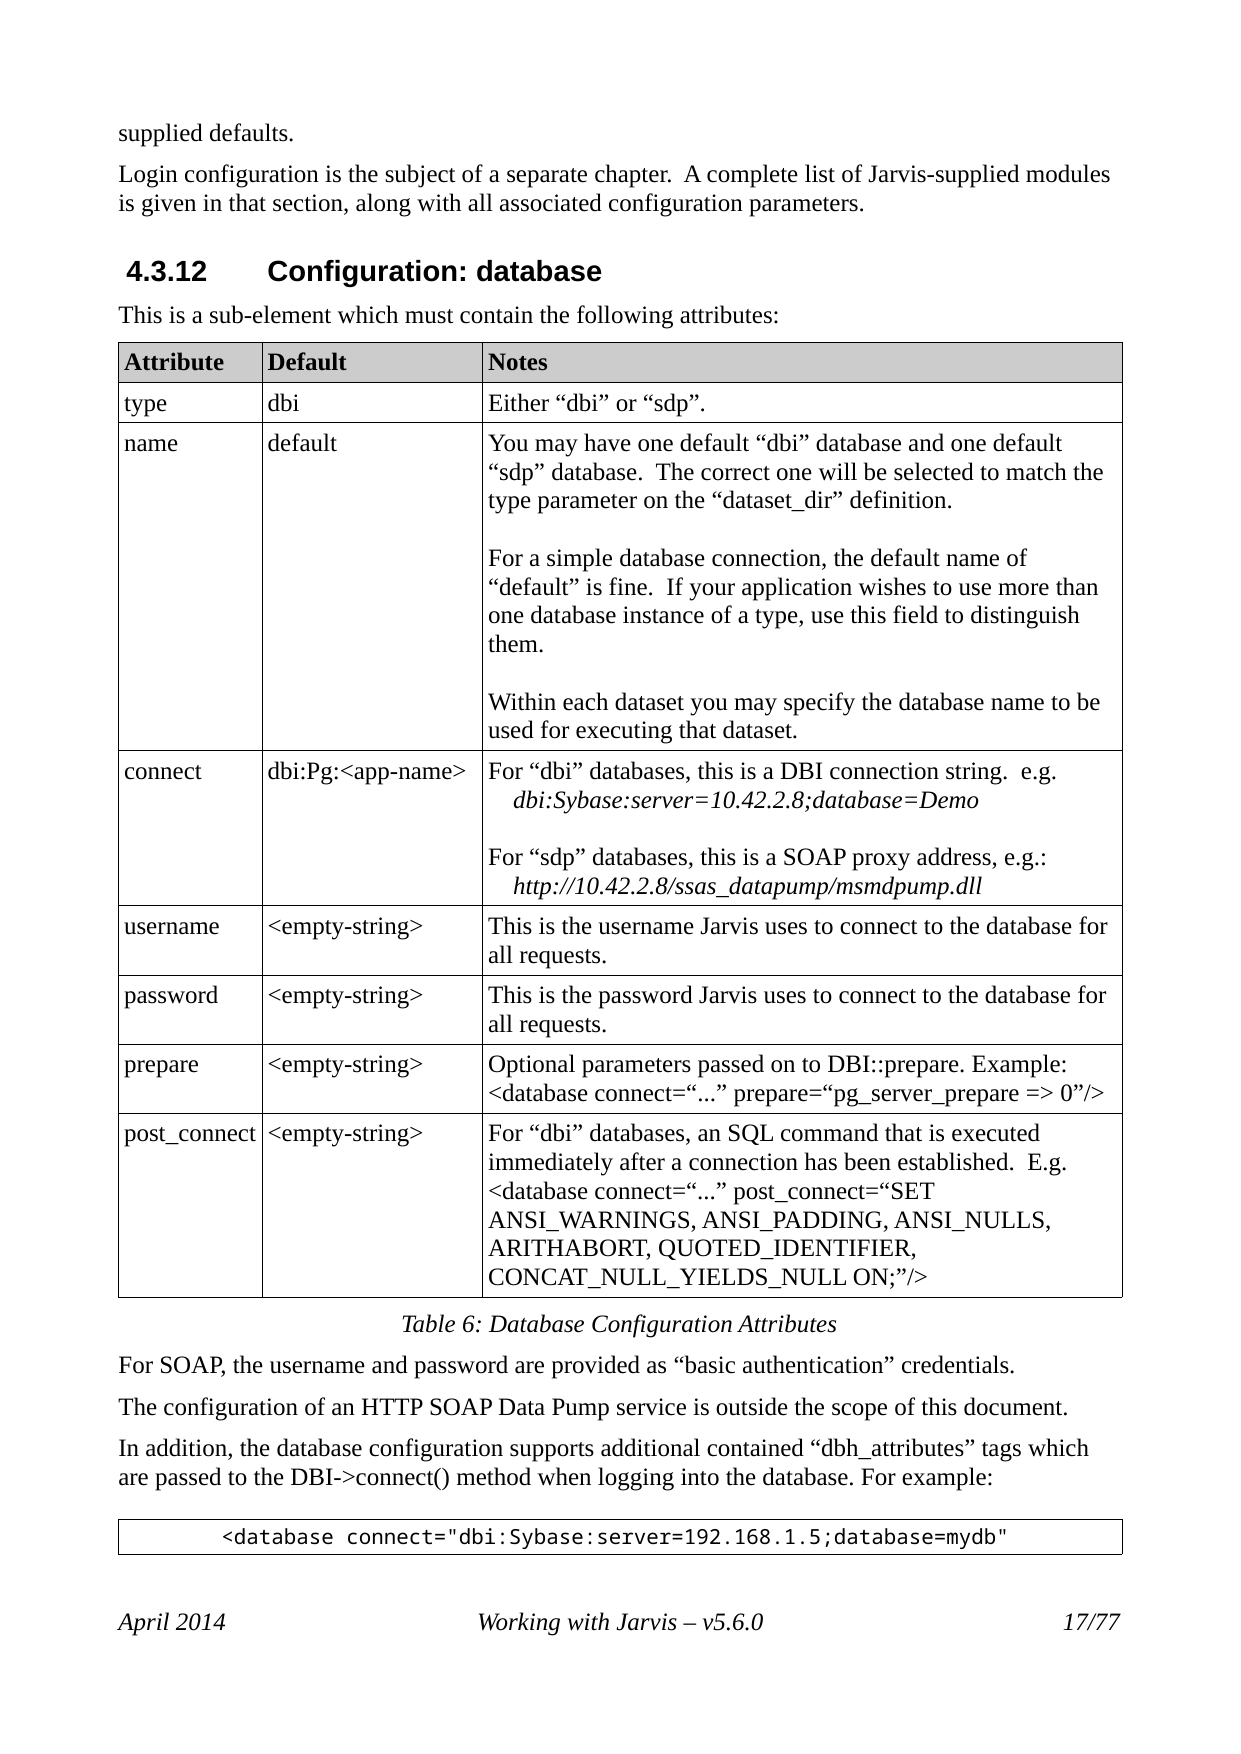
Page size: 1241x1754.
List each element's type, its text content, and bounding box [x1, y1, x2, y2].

table_header Notes [483, 343, 1122, 382]
table_header Attribute [119, 343, 262, 382]
text In addition, the database configuration supports additional contained “dbh_attributes” tags which are passed to the DBI->connect() method when logging into the database. For example: [118, 1433, 1122, 1491]
table_cell <empty-string> [263, 976, 482, 1043]
text Login configuration is the subject of a separate chapter. A complete list of Jarvis-supplied modules is given in that section, along with all associated configuration parameters. [118, 159, 1122, 217]
text For SOAP, the username and password are provided as “basic authentication” credentials. [118, 1351, 1122, 1379]
text Table 6: Database Configuration Attributes [118, 1309, 1122, 1338]
text The configuration of an HTTP SOAP Data Pump service is outside the scope of this document. [118, 1392, 1122, 1421]
text supplied defaults. [118, 118, 1122, 147]
table_cell <empty-string> [263, 906, 482, 974]
table_cell <empty-string> [263, 1114, 482, 1297]
table_cell dbi:Pg:<app-name> [263, 751, 482, 905]
table_cell dbi [263, 383, 482, 422]
table_cell This is the username Jarvis uses to connect to the database for all requests. [483, 906, 1122, 974]
table_cell Optional parameters passed on to DBI::prepare. Example: <database connect=“...” prepare=“pg_server_prepare => 0”/> [483, 1045, 1122, 1113]
table_header Default [263, 343, 482, 382]
table_cell default [263, 423, 482, 750]
text This is a sub-element which must contain the following attributes: [118, 300, 1122, 329]
table_cell prepare [119, 1045, 262, 1113]
table_cell You may have one default “dbi” database and one default “sdp” database. The correct one will be selected to match the type parameter on the “dataset_dir” definition. For a simple database connection, the default name of “default” is fine. If your application wishes to use more than one database instance of a type, use this field to distinguish them. Within each dataset you may specify the database name to be used for executing that dataset. [483, 423, 1122, 750]
table_cell For “dbi” databases, an SQL command that is executed immediately after a connection has been established. E.g. <database connect=“...” post_connect=“SET ANSI_WARNINGS, ANSI_PADDING, ANSI_NULLS, ARITHABORT, QUOTED_IDENTIFIER, CONCAT_NULL_YIELDS_NULL ON;”/> [483, 1114, 1122, 1297]
table_cell Either “dbi” or “sdp”. [483, 383, 1122, 422]
table_cell username [119, 906, 262, 974]
table_cell For “dbi” databases, this is a DBI connection string. e.g. dbi:Sybase:server=10.42.2.8;database=Demo For “sdp” databases, this is a SOAP proxy address, e.g.: http://10.42.2.8/ssas_datapump/msmdpump.dll [483, 751, 1122, 905]
table_cell name [119, 423, 262, 750]
table_cell connect [119, 751, 262, 905]
table_cell This is the password Jarvis uses to connect to the database for all requests. [483, 976, 1122, 1043]
table_cell post_connect [119, 1114, 262, 1297]
text <database connect="dbi:Sybase:server=192.168.1.5;database=mydb" [119, 1520, 1122, 1554]
table_cell <empty-string> [263, 1045, 482, 1113]
subtitle Configuration: database [118, 254, 1122, 288]
table_cell type [119, 383, 262, 422]
table_cell password [119, 976, 262, 1043]
